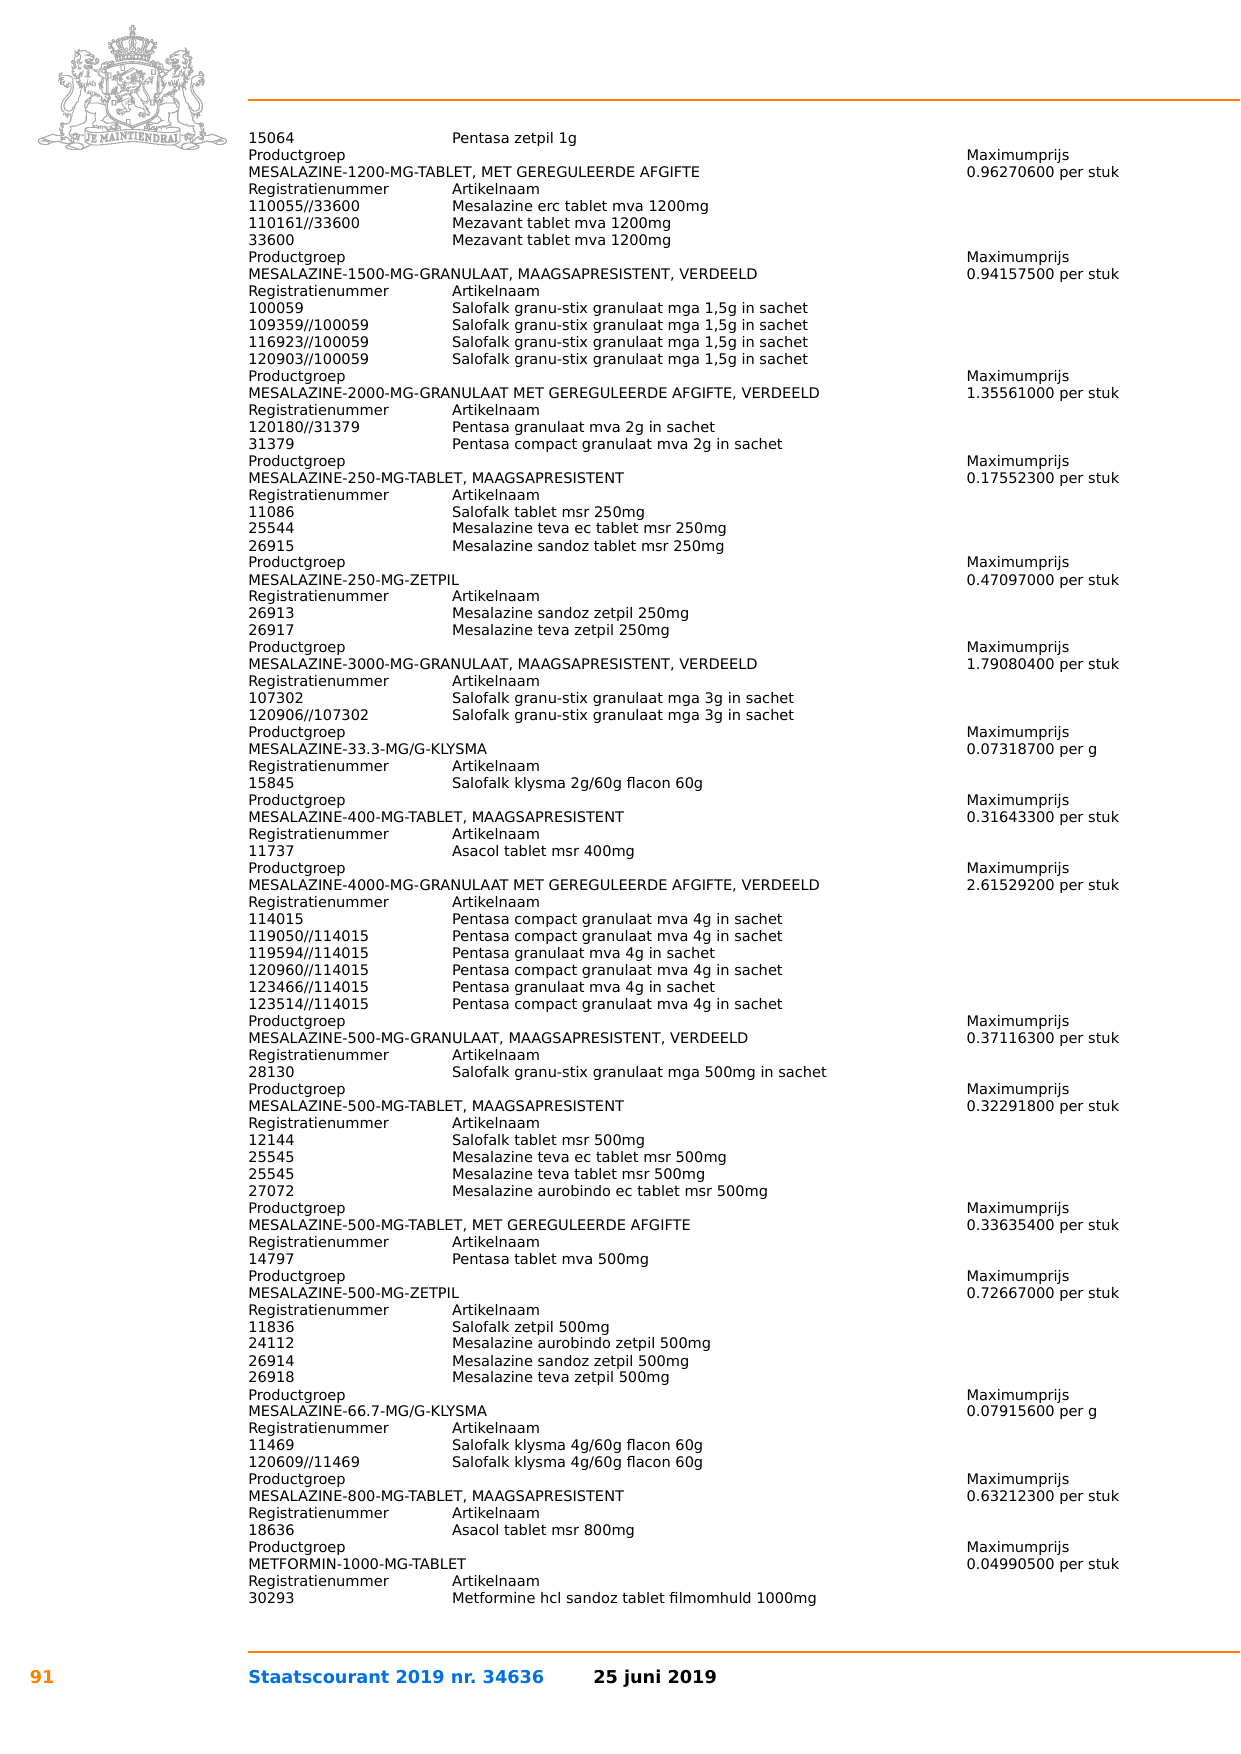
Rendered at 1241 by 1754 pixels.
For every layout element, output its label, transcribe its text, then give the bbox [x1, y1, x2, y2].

table_cell 0.63212300 per stuk [961, 1488, 1163, 1505]
table_cell Asacol tablet msr 800mg [446, 1522, 961, 1539]
table_cell MESALAZINE-500-MG-ZETPIL [248, 1285, 961, 1301]
table_cell Productgroep [248, 147, 446, 164]
table_cell Pentasa compact granulaat mva 4g in sachet [446, 911, 961, 928]
table_cell MESALAZINE-1200-MG-TABLET, MET GEREGULEERDE AFGIFTE [248, 164, 961, 181]
table_cell Pentasa zetpil 1g [446, 130, 961, 147]
table_cell Pentasa compact granulaat mva 4g in sachet [446, 962, 961, 979]
table_cell 120906//107302 [248, 707, 446, 724]
table_cell Productgroep [248, 1386, 446, 1403]
table_cell 120903//100059 [248, 351, 446, 368]
table_cell 107302 [248, 690, 446, 707]
table_cell [961, 1353, 1163, 1369]
table_cell Mezavant tablet mva 1200mg [446, 215, 961, 232]
table_cell 123466//114015 [248, 979, 446, 996]
table_cell 26917 [248, 622, 446, 639]
table_cell 0.37116300 per stuk [961, 1030, 1163, 1047]
table_cell MESALAZINE-400-MG-TABLET, MAAGSAPRESISTENT [248, 809, 961, 826]
table_cell Artikelnaam [446, 486, 961, 503]
table_cell Mesalazine teva tablet msr 500mg [446, 1166, 961, 1183]
table_cell Artikelnaam [446, 1047, 961, 1064]
table_cell Artikelnaam [446, 181, 961, 198]
table_cell [446, 724, 961, 741]
table_cell [961, 775, 1163, 792]
table_cell [961, 945, 1163, 962]
table_cell 0.33635400 per stuk [961, 1217, 1163, 1233]
table_cell 1.79080400 per stuk [961, 656, 1163, 673]
table_cell Registratienummer [248, 1047, 446, 1064]
table_cell Maximumprijs [961, 249, 1163, 266]
table_cell Pentasa compact granulaat mva 4g in sachet [446, 996, 961, 1013]
table_cell Salofalk zetpil 500mg [446, 1319, 961, 1335]
table_cell Maximumprijs [961, 1539, 1163, 1556]
table_cell [961, 436, 1163, 452]
table_cell 109359//100059 [248, 317, 446, 334]
table_cell Artikelnaam [446, 826, 961, 843]
table_cell 15064 [248, 130, 446, 147]
table_cell [961, 622, 1163, 639]
table_cell MESALAZINE-1500-MG-GRANULAAT, MAAGSAPRESISTENT, VERDEELD [248, 266, 961, 283]
table_cell Productgroep [248, 860, 446, 877]
table_cell 0.07915600 per g [961, 1403, 1163, 1420]
table_cell [961, 1064, 1163, 1081]
table_cell [961, 826, 1163, 843]
table_cell [446, 1081, 961, 1098]
table_cell Productgroep [248, 1081, 446, 1098]
table_cell Registratienummer [248, 1420, 446, 1437]
table_cell Productgroep [248, 249, 446, 266]
table_cell [961, 1590, 1163, 1607]
table_cell Mesalazine teva zetpil 250mg [446, 622, 961, 639]
table_cell 0.94157500 per stuk [961, 266, 1163, 283]
table_cell MESALAZINE-500-MG-GRANULAAT, MAAGSAPRESISTENT, VERDEELD [248, 1030, 961, 1047]
table_cell Mesalazine sandoz zetpil 500mg [446, 1353, 961, 1369]
table_cell 0.04990500 per stuk [961, 1556, 1163, 1573]
table_cell 110055//33600 [248, 198, 446, 215]
table_cell MESALAZINE-500-MG-TABLET, MET GEREGULEERDE AFGIFTE [248, 1217, 961, 1233]
table_cell [961, 673, 1163, 690]
table_cell [961, 1047, 1163, 1064]
table_cell Mesalazine teva zetpil 500mg [446, 1369, 961, 1386]
table_cell [961, 588, 1163, 605]
table_cell [961, 758, 1163, 775]
table_cell [446, 1471, 961, 1488]
table_cell [961, 181, 1163, 198]
table_cell 110161//33600 [248, 215, 446, 232]
picture [38, 25, 227, 150]
table_cell 123514//114015 [248, 996, 446, 1013]
table_cell [961, 1183, 1163, 1199]
table_cell Mesalazine erc tablet mva 1200mg [446, 198, 961, 215]
table_cell 18636 [248, 1522, 446, 1539]
table_cell MESALAZINE-66.7-MG/G-KLYSMA [248, 1403, 961, 1420]
table_cell Mesalazine aurobindo zetpil 500mg [446, 1335, 961, 1352]
table_cell MESALAZINE-4000-MG-GRANULAAT MET GEREGULEERDE AFGIFTE, VERDEELD [248, 877, 961, 894]
table_cell Asacol tablet msr 400mg [446, 843, 961, 860]
table_cell [961, 1301, 1163, 1318]
table_cell Salofalk granu-stix granulaat mga 500mg in sachet [446, 1064, 961, 1081]
table_cell Productgroep [248, 1471, 446, 1488]
table_cell [446, 860, 961, 877]
table_cell [961, 198, 1163, 215]
table_cell Registratienummer [248, 181, 446, 198]
table_cell Registratienummer [248, 673, 446, 690]
table_cell Salofalk tablet msr 500mg [446, 1132, 961, 1149]
table_cell [446, 249, 961, 266]
table_cell Mesalazine teva ec tablet msr 250mg [446, 520, 961, 537]
table_cell Artikelnaam [446, 1301, 961, 1318]
table_cell Artikelnaam [446, 894, 961, 911]
table_cell Pentasa compact granulaat mva 2g in sachet [446, 436, 961, 452]
table_cell [961, 1420, 1163, 1437]
table_cell MESALAZINE-500-MG-TABLET, MAAGSAPRESISTENT [248, 1098, 961, 1115]
table_cell [961, 1437, 1163, 1454]
table_cell Salofalk granu-stix granulaat mga 3g in sachet [446, 707, 961, 724]
table_cell 0.17552300 per stuk [961, 470, 1163, 486]
table_cell 120180//31379 [248, 419, 446, 436]
table_cell Productgroep [248, 453, 446, 469]
table_cell [961, 1115, 1163, 1132]
table_cell Registratienummer [248, 283, 446, 300]
table_cell Salofalk granu-stix granulaat mga 1,5g in sachet [446, 334, 961, 351]
table_cell 0.32291800 per stuk [961, 1098, 1163, 1115]
table_cell MESALAZINE-800-MG-TABLET, MAAGSAPRESISTENT [248, 1488, 961, 1505]
table_cell [446, 554, 961, 571]
table_cell Artikelnaam [446, 1115, 961, 1132]
table_cell Maximumprijs [961, 368, 1163, 384]
table_cell [446, 368, 961, 384]
table_cell Maximumprijs [961, 554, 1163, 571]
table_cell 11836 [248, 1319, 446, 1335]
table_cell Maximumprijs [961, 1200, 1163, 1217]
table_cell 0.72667000 per stuk [961, 1285, 1163, 1301]
table_cell 12144 [248, 1132, 446, 1149]
table_cell [961, 1505, 1163, 1522]
table_cell Artikelnaam [446, 402, 961, 418]
table_cell 11086 [248, 504, 446, 520]
table_cell 25545 [248, 1166, 446, 1183]
table_cell 25544 [248, 520, 446, 537]
table_cell Artikelnaam [446, 283, 961, 300]
table_cell Salofalk tablet msr 250mg [446, 504, 961, 520]
table_cell Maximumprijs [961, 453, 1163, 469]
table_cell 28130 [248, 1064, 446, 1081]
table_cell [961, 419, 1163, 436]
table_cell Pentasa granulaat mva 4g in sachet [446, 945, 961, 962]
table_cell 26915 [248, 538, 446, 554]
table_cell 1.35561000 per stuk [961, 385, 1163, 402]
table_cell 120960//114015 [248, 962, 446, 979]
table_cell MESALAZINE-250-MG-TABLET, MAAGSAPRESISTENT [248, 470, 961, 486]
table_cell Maximumprijs [961, 1386, 1163, 1403]
table_cell [446, 639, 961, 656]
table_cell [961, 283, 1163, 300]
table_cell [961, 1234, 1163, 1251]
table_cell Registratienummer [248, 1115, 446, 1132]
table_cell [961, 707, 1163, 724]
table_cell Artikelnaam [446, 1234, 961, 1251]
table_cell [446, 1386, 961, 1403]
table_cell MESALAZINE-2000-MG-GRANULAAT MET GEREGULEERDE AFGIFTE, VERDEELD [248, 385, 961, 402]
table_cell MESALAZINE-250-MG-ZETPIL [248, 571, 961, 588]
table_cell [961, 504, 1163, 520]
table_cell [961, 215, 1163, 232]
table_cell 0.07318700 per g [961, 741, 1163, 758]
table_cell [961, 1522, 1163, 1539]
table_cell 119050//114015 [248, 928, 446, 945]
table_cell Registratienummer [248, 1573, 446, 1590]
table_cell [961, 351, 1163, 368]
table_cell [961, 300, 1163, 317]
table_cell Artikelnaam [446, 1573, 961, 1590]
table_cell Pentasa granulaat mva 4g in sachet [446, 979, 961, 996]
table_cell Mesalazine sandoz zetpil 250mg [446, 605, 961, 622]
table_cell 31379 [248, 436, 446, 452]
table_cell Salofalk granu-stix granulaat mga 1,5g in sachet [446, 300, 961, 317]
table_cell [961, 402, 1163, 418]
table_cell Salofalk granu-stix granulaat mga 1,5g in sachet [446, 351, 961, 368]
table_cell Maximumprijs [961, 639, 1163, 656]
table_cell [446, 1200, 961, 1217]
table_cell [961, 1251, 1163, 1267]
table_cell 0.31643300 per stuk [961, 809, 1163, 826]
table_cell Maximumprijs [961, 860, 1163, 877]
table_cell Registratienummer [248, 588, 446, 605]
table_cell [961, 996, 1163, 1013]
table_cell 0.96270600 per stuk [961, 164, 1163, 181]
table_cell Productgroep [248, 792, 446, 809]
table_cell 26914 [248, 1353, 446, 1369]
table_cell MESALAZINE-3000-MG-GRANULAAT, MAAGSAPRESISTENT, VERDEELD [248, 656, 961, 673]
table_cell Productgroep [248, 1200, 446, 1217]
table_cell Productgroep [248, 724, 446, 741]
table_cell [961, 334, 1163, 351]
table_cell Mesalazine teva ec tablet msr 500mg [446, 1149, 961, 1166]
table_cell Maximumprijs [961, 1268, 1163, 1284]
table_cell Salofalk klysma 4g/60g flacon 60g [446, 1437, 961, 1454]
table_cell 119594//114015 [248, 945, 446, 962]
table_cell 26913 [248, 605, 446, 622]
table_cell Salofalk klysma 4g/60g flacon 60g [446, 1454, 961, 1471]
table_cell Registratienummer [248, 1234, 446, 1251]
table_cell Artikelnaam [446, 1505, 961, 1522]
table_cell Registratienummer [248, 486, 446, 503]
table_cell Maximumprijs [961, 1013, 1163, 1030]
table_cell Artikelnaam [446, 1420, 961, 1437]
table_cell MESALAZINE-33.3-MG/G-KLYSMA [248, 741, 961, 758]
table_cell 100059 [248, 300, 446, 317]
table_cell 11469 [248, 1437, 446, 1454]
table_cell Mezavant tablet mva 1200mg [446, 232, 961, 249]
table_cell 25545 [248, 1149, 446, 1166]
table_cell Artikelnaam [446, 673, 961, 690]
table_cell 27072 [248, 1183, 446, 1199]
table_cell 114015 [248, 911, 446, 928]
table_cell Salofalk klysma 2g/60g flacon 60g [446, 775, 961, 792]
table_cell [446, 1539, 961, 1556]
table_cell [446, 792, 961, 809]
table_cell [961, 979, 1163, 996]
table_cell Maximumprijs [961, 147, 1163, 164]
table_cell Artikelnaam [446, 758, 961, 775]
table_cell Registratienummer [248, 1505, 446, 1522]
table_cell 33600 [248, 232, 446, 249]
table_cell Mesalazine sandoz tablet msr 250mg [446, 538, 961, 554]
table_cell [961, 1369, 1163, 1386]
table_cell [961, 1335, 1163, 1352]
table_cell Productgroep [248, 554, 446, 571]
table_cell [961, 843, 1163, 860]
table_cell [446, 147, 961, 164]
table_cell Salofalk granu-stix granulaat mga 3g in sachet [446, 690, 961, 707]
table_cell Pentasa granulaat mva 2g in sachet [446, 419, 961, 436]
table_cell Registratienummer [248, 1301, 446, 1318]
table_cell 116923//100059 [248, 334, 446, 351]
table_cell Artikelnaam [446, 588, 961, 605]
table_cell Registratienummer [248, 894, 446, 911]
table_cell [961, 1573, 1163, 1590]
table_cell [961, 962, 1163, 979]
table_cell [961, 232, 1163, 249]
table_cell 120609//11469 [248, 1454, 446, 1471]
table_cell [961, 1132, 1163, 1149]
table_cell [961, 911, 1163, 928]
table_cell 30293 [248, 1590, 446, 1607]
table_cell [961, 1454, 1163, 1471]
table_cell 24112 [248, 1335, 446, 1352]
table_cell [961, 1149, 1163, 1166]
table_cell Maximumprijs [961, 1471, 1163, 1488]
table_cell 26918 [248, 1369, 446, 1386]
table_cell [446, 453, 961, 469]
table_cell [961, 130, 1163, 147]
table_cell Registratienummer [248, 402, 446, 418]
table_cell Productgroep [248, 368, 446, 384]
table_cell 15845 [248, 775, 446, 792]
table_cell Productgroep [248, 1013, 446, 1030]
table_cell [961, 486, 1163, 503]
table_cell Salofalk granu-stix granulaat mga 1,5g in sachet [446, 317, 961, 334]
table_cell Registratienummer [248, 758, 446, 775]
table_cell [961, 1319, 1163, 1335]
table_cell 2.61529200 per stuk [961, 877, 1163, 894]
table_cell [961, 605, 1163, 622]
table_cell Metformine hcl sandoz tablet filmomhuld 1000mg [446, 1590, 961, 1607]
table_cell Maximumprijs [961, 792, 1163, 809]
table_cell Maximumprijs [961, 1081, 1163, 1098]
table_cell [446, 1013, 961, 1030]
table_cell Pentasa compact granulaat mva 4g in sachet [446, 928, 961, 945]
table_cell [961, 538, 1163, 554]
table_cell Productgroep [248, 639, 446, 656]
table_cell 11737 [248, 843, 446, 860]
table_cell METFORMIN-1000-MG-TABLET [248, 1556, 961, 1573]
table_cell Productgroep [248, 1268, 446, 1284]
table_cell Registratienummer [248, 826, 446, 843]
table_cell [446, 1268, 961, 1284]
table_cell [961, 520, 1163, 537]
table_cell [961, 1166, 1163, 1183]
table_cell Maximumprijs [961, 724, 1163, 741]
table_cell [961, 317, 1163, 334]
table_cell 14797 [248, 1251, 446, 1267]
table_cell Mesalazine aurobindo ec tablet msr 500mg [446, 1183, 961, 1199]
table_cell [961, 690, 1163, 707]
table_cell [961, 928, 1163, 945]
table_cell [961, 894, 1163, 911]
table_cell 0.47097000 per stuk [961, 571, 1163, 588]
table_cell Productgroep [248, 1539, 446, 1556]
table_cell Pentasa tablet mva 500mg [446, 1251, 961, 1267]
